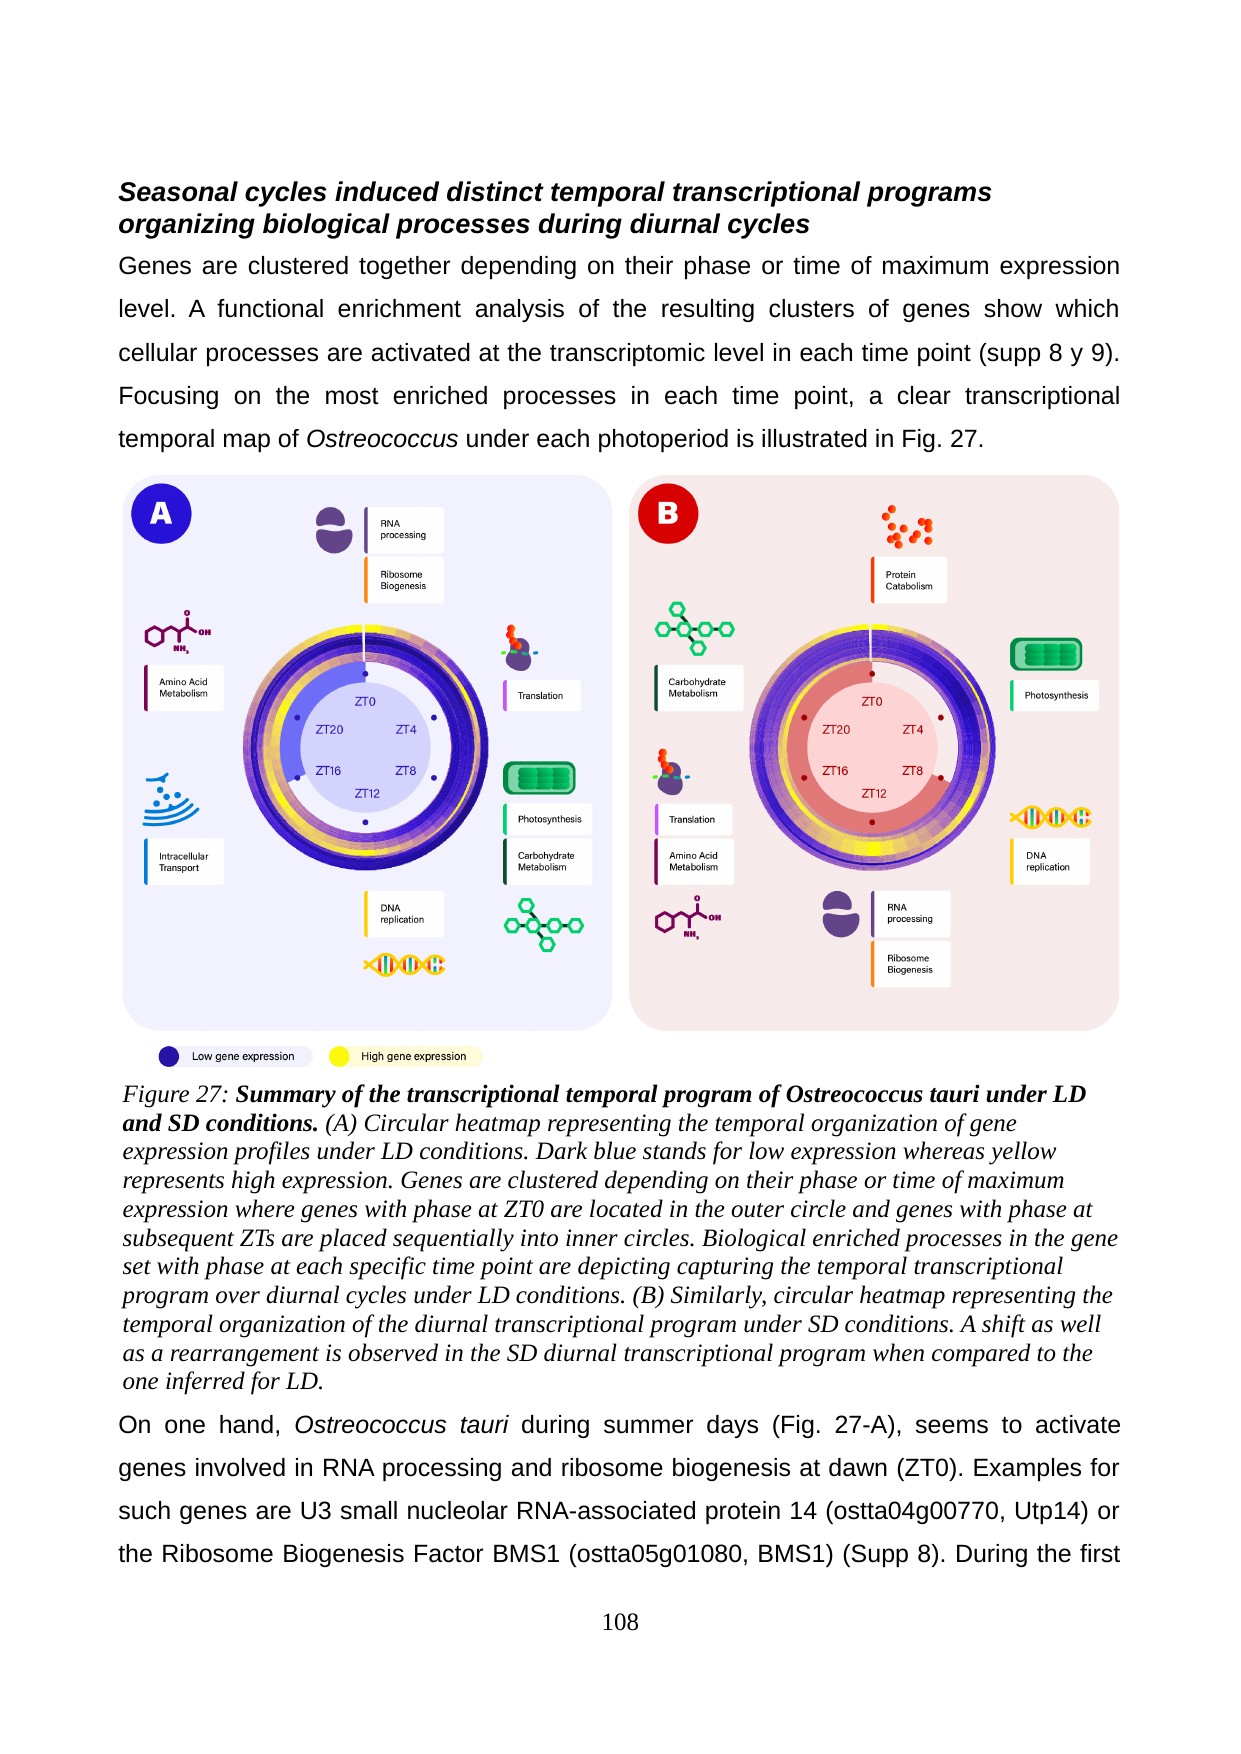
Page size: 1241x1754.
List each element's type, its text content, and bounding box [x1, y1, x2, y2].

picture [116, 460, 1126, 1079]
text On one hand, Ostreococcus tauri during summer days (Fig. 27-A), seems to activate genes involved in RNA processing and ribosome biogenesis at dawn (ZT0). Examples for such genes are U3 small nucleolar RNA-associated protein 14 (ostta04g00770, Utp14) or the Ribosome Biogenesis Factor BMS1 (ostta05g01080, BMS1) (Supp 8). During the first [118, 1079, 1122, 1568]
subtitle Seasonal cycles induced distinct temporal transcriptional programs organizing biological processes during diurnal cycles [118, 176, 1122, 239]
text Genes are clustered together depending on their phase or time of maximum expression level. A functional enrichment analysis of the resulting clusters of genes show which cellular processes are activated at the transcriptomic level in each time point (supp 8 y 9). Focusing on the most enriched processes in each time point, a clear transcriptional temporal map of Ostreococcus under each photoperiod is illustrated in Fig. 27. [118, 251, 1122, 453]
text Figure 27: Summary of the transcriptional temporal program of Ostreococcus tauri under LD and SD conditions. (A) Circular heatmap representing the temporal organization of gene expression profiles under LD conditions. Dark blue stands for low expression whereas yellow represents high expression. Genes are clustered depending on their phase or time of maximum expression where genes with phase at ZT0 are located in the outer circle and genes with phase at subsequent ZTs are placed sequentially into inner circles. Biological enriched processes in the gene set with phase at each specific time point are depicting capturing the temporal transcriptional program over diurnal cycles under LD conditions. (B) Similarly, circular heatmap representing the temporal organization of the diurnal transcriptional program under SD conditions. A shift as well as a rearrangement is observed in the SD diurnal transcriptional program when compared to the one inferred for LD. [122, 1079, 1126, 1395]
